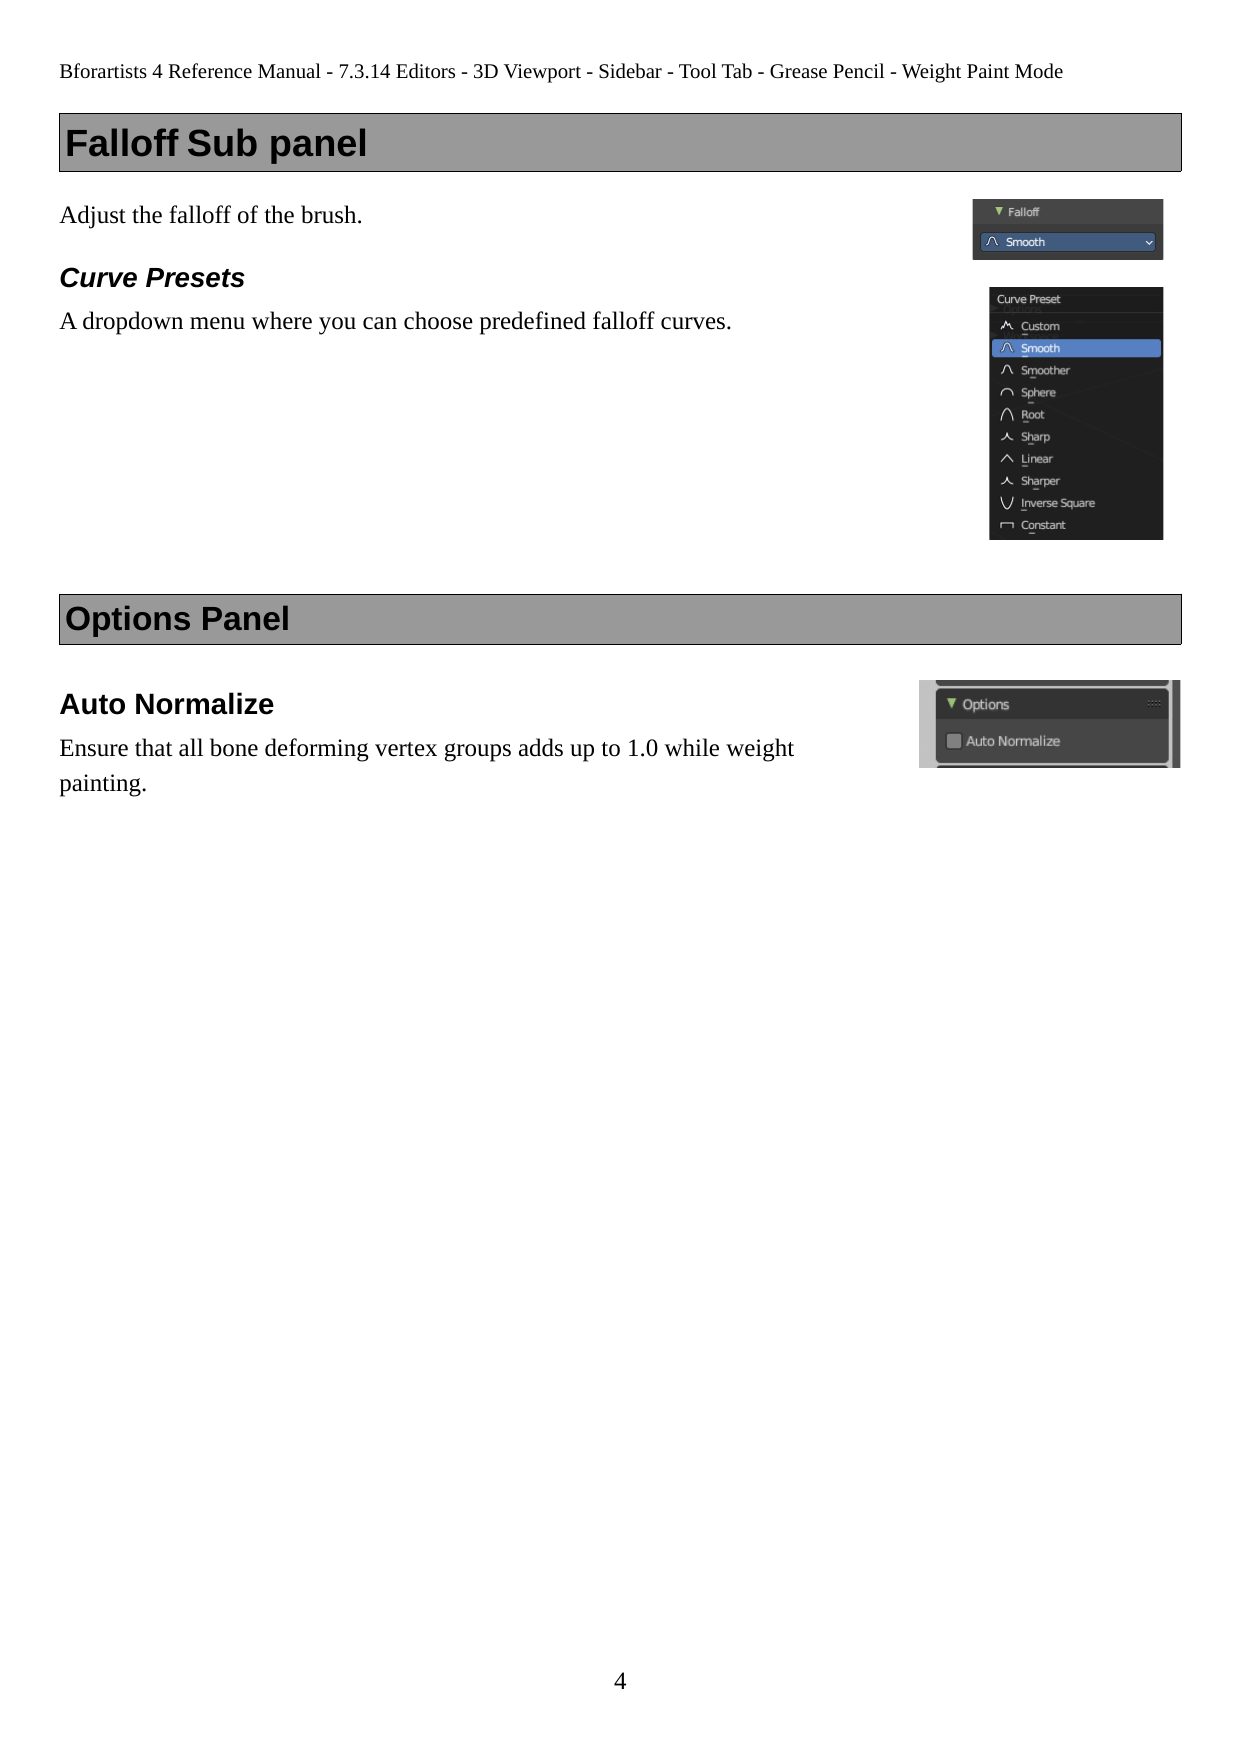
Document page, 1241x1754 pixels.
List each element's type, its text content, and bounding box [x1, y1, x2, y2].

picture [989, 287, 1164, 540]
picture [972, 199, 1164, 260]
subtitle Auto Normalize [59, 687, 919, 721]
table_header Options Panel [60, 595, 1181, 644]
picture [919, 680, 1181, 768]
text Adjust the falloff of the brush. [59, 200, 972, 229]
text Ensure that all bone deforming vertex groups adds up to 1.0 while weight painting. [59, 733, 1181, 797]
text A dropdown menu where you can choose predefined falloff curves. [59, 306, 989, 335]
subtitle Curve Presets [59, 262, 1181, 293]
table_header Falloff Sub panel [60, 114, 1181, 171]
